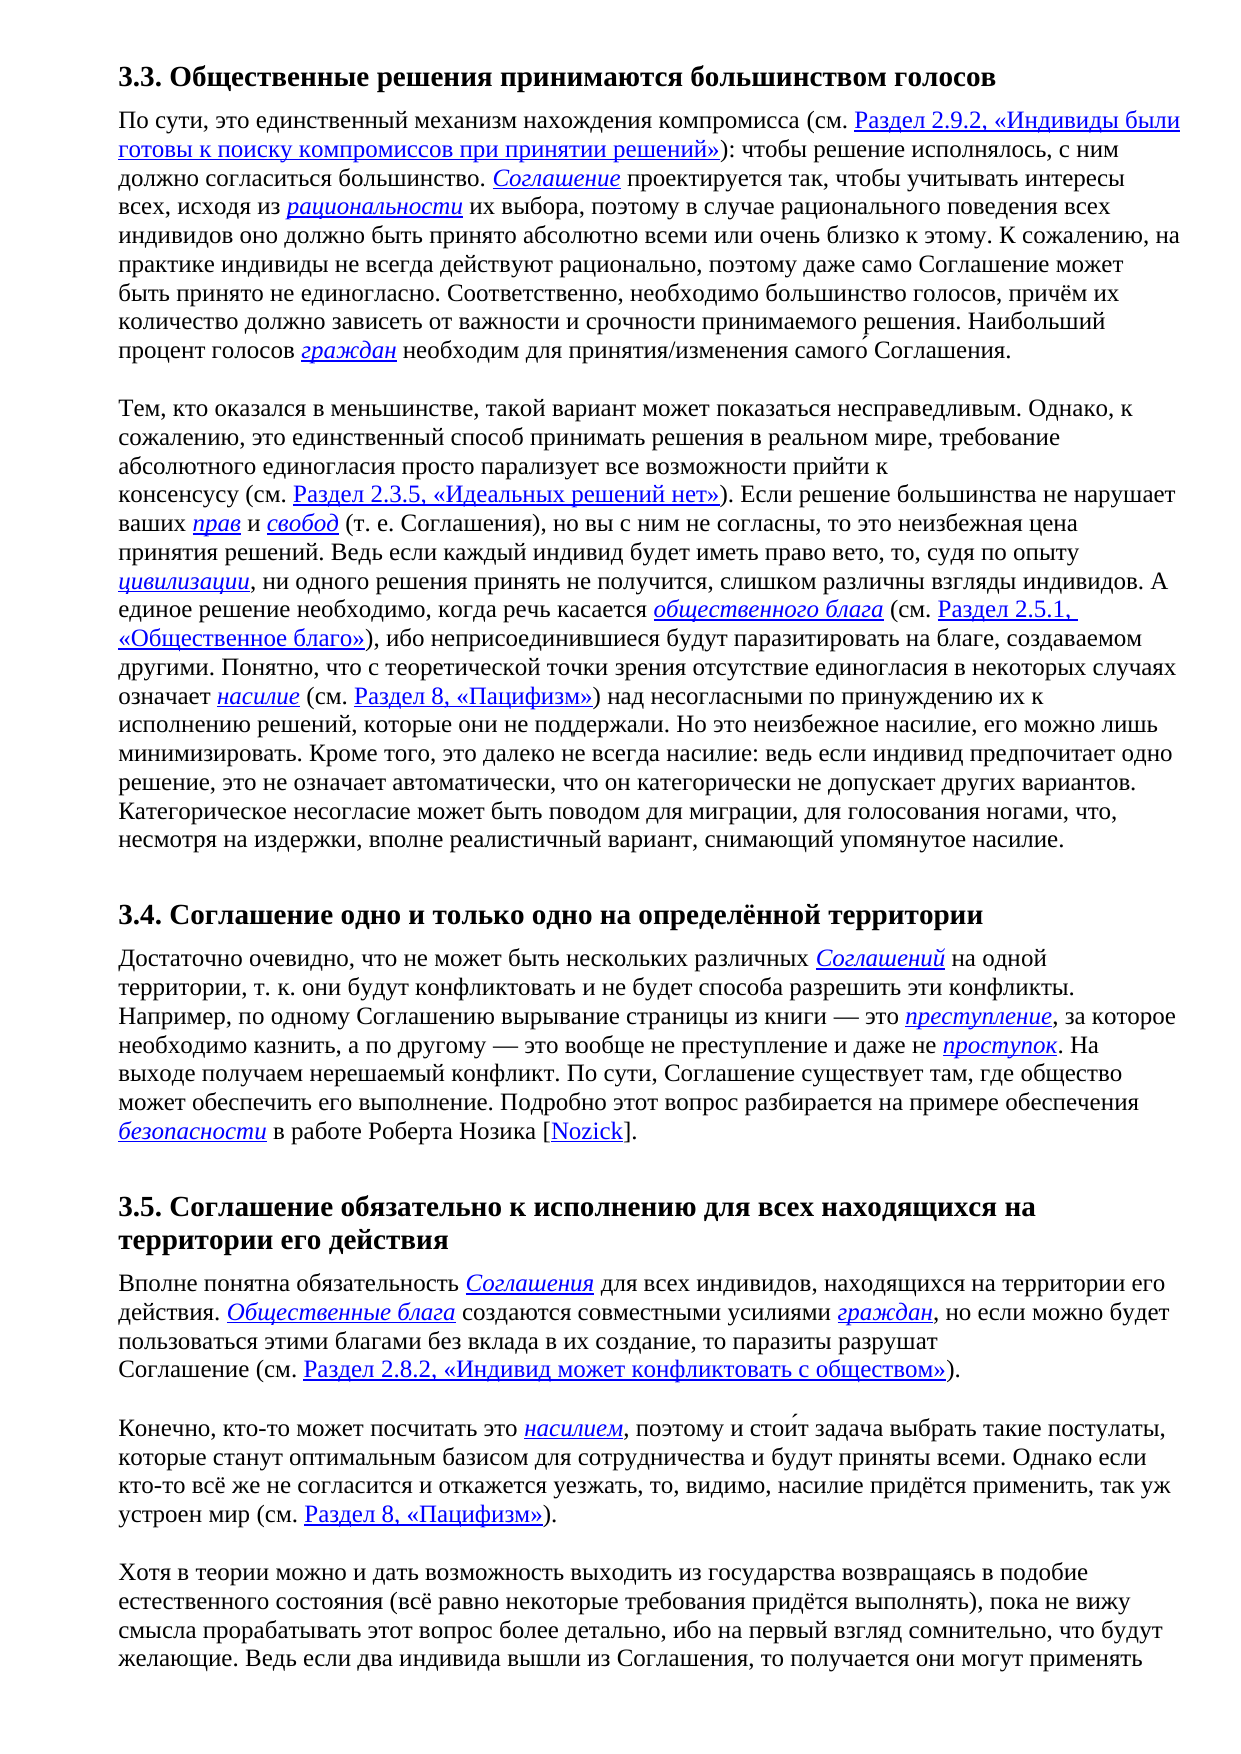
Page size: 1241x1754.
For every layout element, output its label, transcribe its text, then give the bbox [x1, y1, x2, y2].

text Достаточно очевидно, что не может быть нескольких различных Соглашений на одной территории, т. к. они будут конфликтовать и не будет способа разрешить эти конфликты. Например, по одному Соглашению вырывание страницы из книги — это преступление, за которое необходимо казнить, а по другому — это вообще не преступление и даже не проступок. На выходе получаем нерешаемый конфликт. По сути, Соглашение существует там, где общество может обеспечить его выполнение. Подробно этот вопрос разбирается на примере обеспечения безопасности в работе Роберта Нозика [Nozick]. [118, 943, 1181, 1145]
text Тем, кто оказался в меньшинстве, такой вариант может показаться несправедливым. Однако, к сожалению, это единственный способ принимать решения в реальном мире, требование абсолютного единогласия просто парализует все возможности прийти к консенсусу (см. Раздел 2.3.5, «Идеальных решений нет»). Если решение большинства не нарушает ваших прав и свобод (т. е. Соглашения), но вы с ним не согласны, то это неизбежная цена принятия решений. Ведь если каждый индивид будет иметь право вето, то, судя по опыту цивилизации, ни одного решения принять не получится, слишком различны взгляды индивидов. А единое решение необходимо, когда речь касается общественного блага (см. Раздел 2.5.1, «Общественное благо»), ибо неприсоединившиеся будут паразитировать на благе, создаваемом другими. Понятно, что с теоретической точки зрения отсутствие единогласия в некоторых случаях означает насилие (см. Раздел 8, «Пацифизм») над несогласными по принуждению их к исполнению решений, которые они не поддержали. Но это неизбежное насилие, его можно лишь минимизировать. Кроме того, это далеко не всегда насилие: ведь если индивид предпочитает одно решение, это не означает автоматически, что он категорически не допускает других вариантов. Категорическое несогласие может быть поводом для миграции, для голосования ногами, что, несмотря на издержки, вполне реалистичный вариант, снимающий упомянутое насилие. [118, 393, 1181, 853]
subtitle 3.3. Общественные решения принимаются большинством голосов [118, 59, 1181, 93]
text Хотя в теории можно и дать возможность выходить из государства возвращаясь в подобие естественного состояния (всё равно некоторые требования придётся выполнять), пока не вижу смысла прорабатывать этот вопрос более детально, ибо на первый взгляд сомнительно, что будут желающие. Ведь если два индивида вышли из Соглашения, то получается они могут применять [118, 1557, 1181, 1672]
subtitle 3.5. Соглашение обязательно к исполнению для всех находящихся на территории его действия [118, 1189, 1181, 1256]
text По сути, это единственный механизм нахождения компромисса (см. Раздел 2.9.2, «Индивиды были готовы к поиску компромиссов при принятии решений»): чтобы решение исполнялось, с ним должно согласиться большинство. Соглашение проектируется так, чтобы учитывать интересы всех, исходя из рациональности их выбора, поэтому в случае рационального поведения всех индивидов оно должно быть принято абсолютно всеми или очень близко к этому. К сожалению, на практике индивиды не всегда действуют рационально, поэтому даже само Соглашение может быть принято не единогласно. Соответственно, необходимо большинство голосов, причём их количество должно зависеть от важности и срочности принимаемого решения. Наибольший процент голосов граждан необходим для принятия/изменения самого́ Соглашения. [118, 105, 1181, 364]
text Конечно, кто-то может посчитать это насилием, поэтому и стои́т задача выбрать такие постулаты, которые станут оптимальным базисом для сотрудничества и будут приняты всеми. Однако если кто-то всё же не согласится и откажется уезжать, то, видимо, насилие придётся применить, так уж устроен мир (см. Раздел 8, «Пацифизм»). [118, 1413, 1181, 1528]
text Вполне понятна обязательность Соглашения для всех индивидов, находящихся на территории его действия. Общественные блага создаются совместными усилиями граждан, но если можно будет пользоваться этими благами без вклада в их создание, то паразиты разрушат Соглашение (см. Раздел 2.8.2, «Индивид может конфликтовать с обществом»). [118, 1268, 1181, 1383]
subtitle 3.4. Соглашение одно и только одно на определённой территории [118, 897, 1181, 931]
